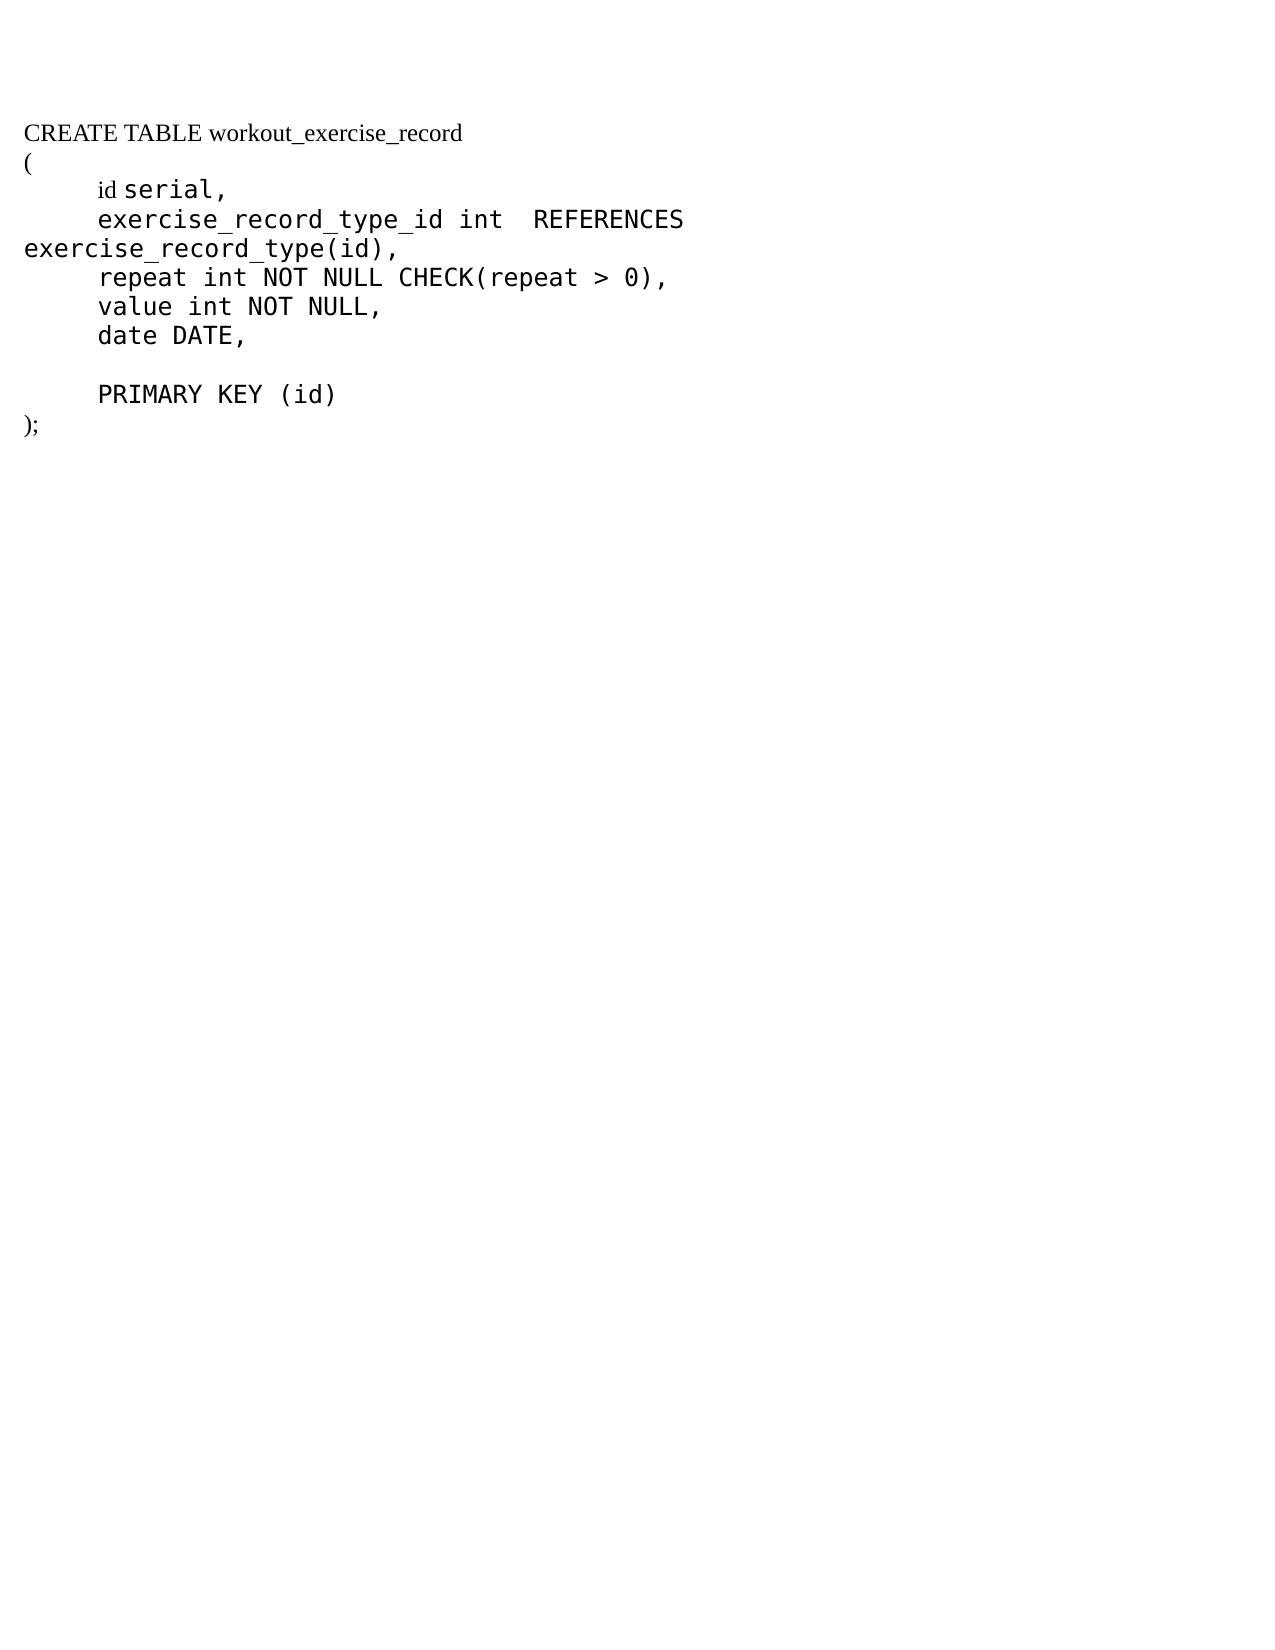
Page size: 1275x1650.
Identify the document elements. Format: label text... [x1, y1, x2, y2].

text exercise_record_type_id int REFERENCES exercise_record_type(id), [23, 205, 1226, 263]
text repeat int NOT NULL CHECK(repeat > 0), [23, 263, 1226, 292]
text date DATE, [23, 322, 1226, 351]
text value int NOT NULL, [23, 292, 1226, 322]
text PRIMARY KEY (id) [23, 380, 1226, 409]
text ); [23, 409, 1226, 438]
text CREATE TABLE workout_exercise_record [23, 118, 1226, 147]
text id serial, [23, 176, 1226, 205]
text ( [23, 147, 1226, 176]
